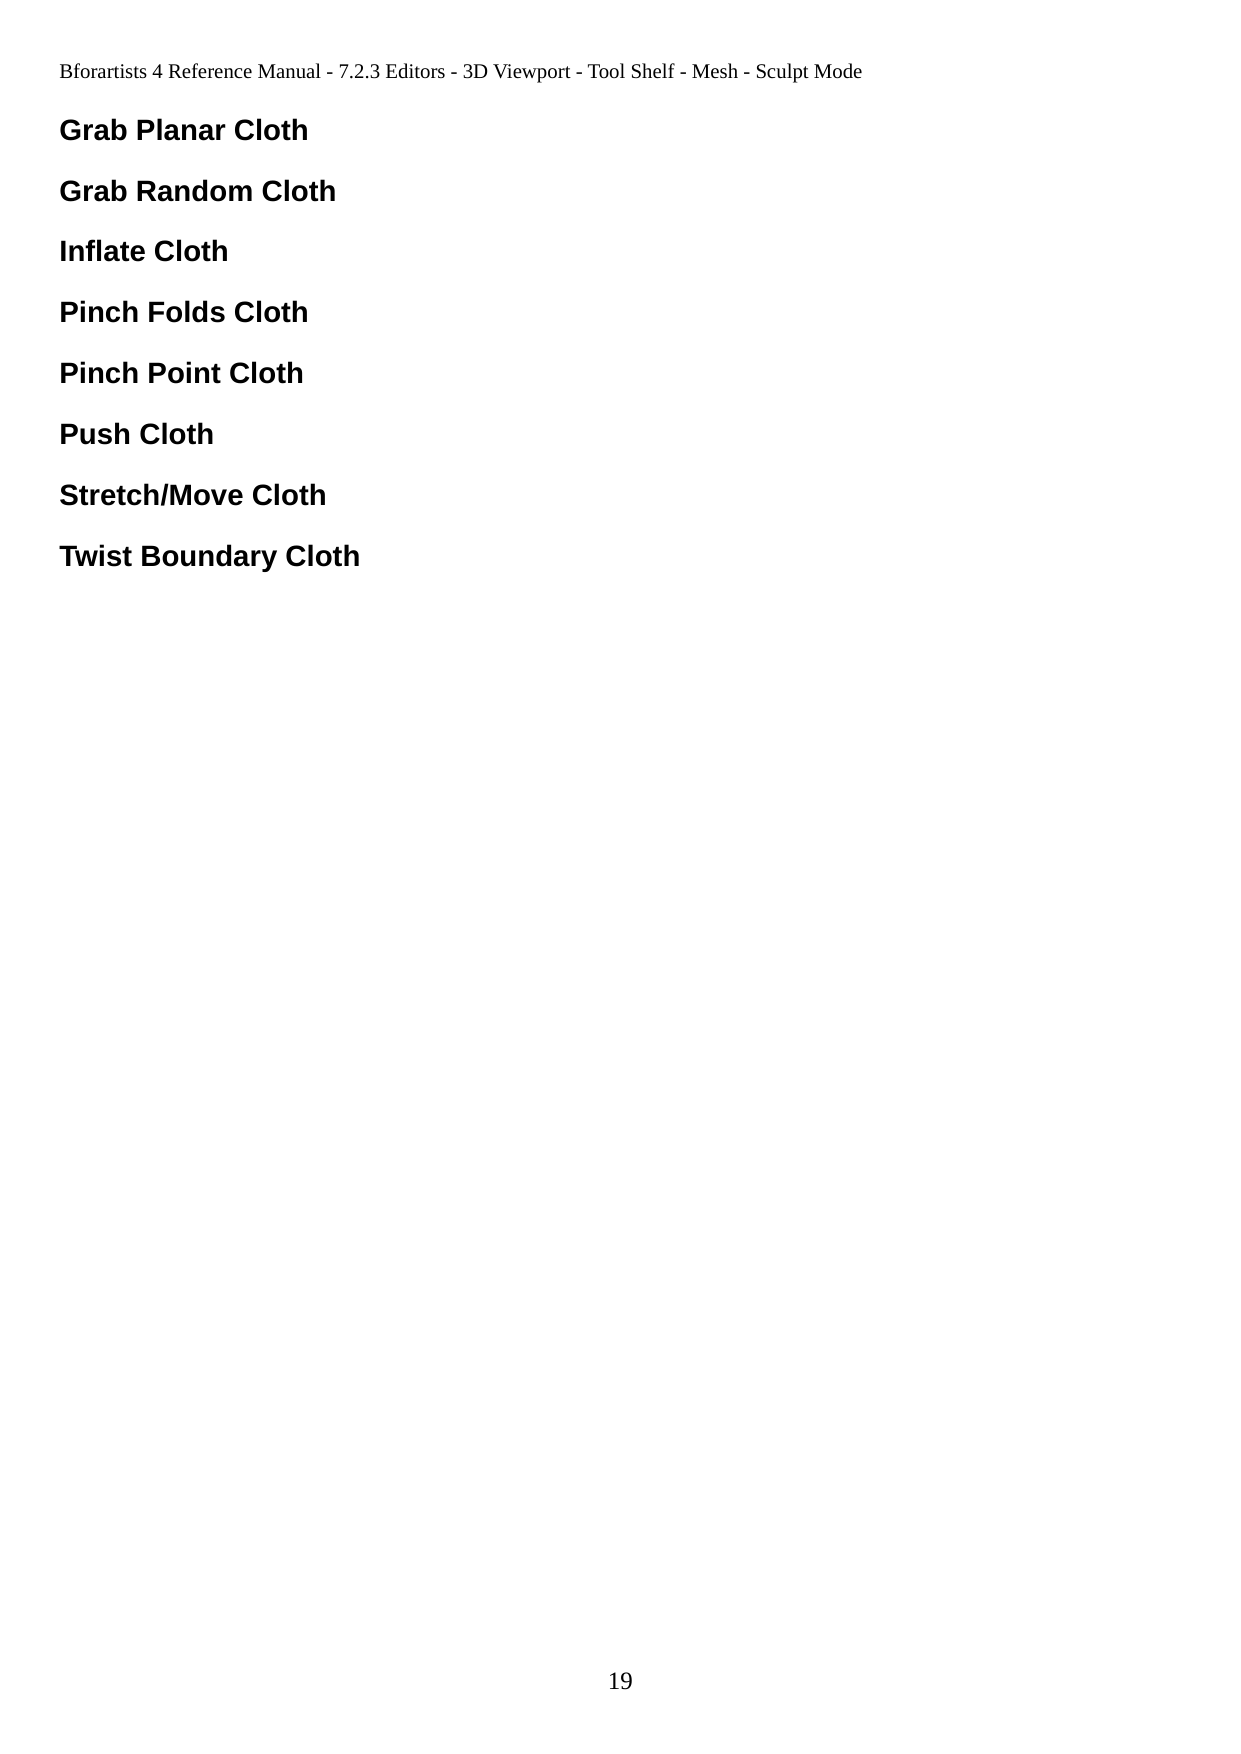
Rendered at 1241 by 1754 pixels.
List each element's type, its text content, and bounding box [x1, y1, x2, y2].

subtitle Stretch/Move Cloth [59, 478, 1181, 511]
subtitle Grab Planar Cloth [59, 113, 1181, 146]
subtitle Pinch Point Cloth [59, 356, 1181, 390]
subtitle Pinch Folds Cloth [59, 295, 1181, 329]
subtitle Inflate Cloth [59, 234, 1181, 268]
subtitle Push Cloth [59, 417, 1181, 451]
subtitle Twist Boundary Cloth [59, 538, 1181, 572]
subtitle Grab Random Cloth [59, 173, 1181, 207]
